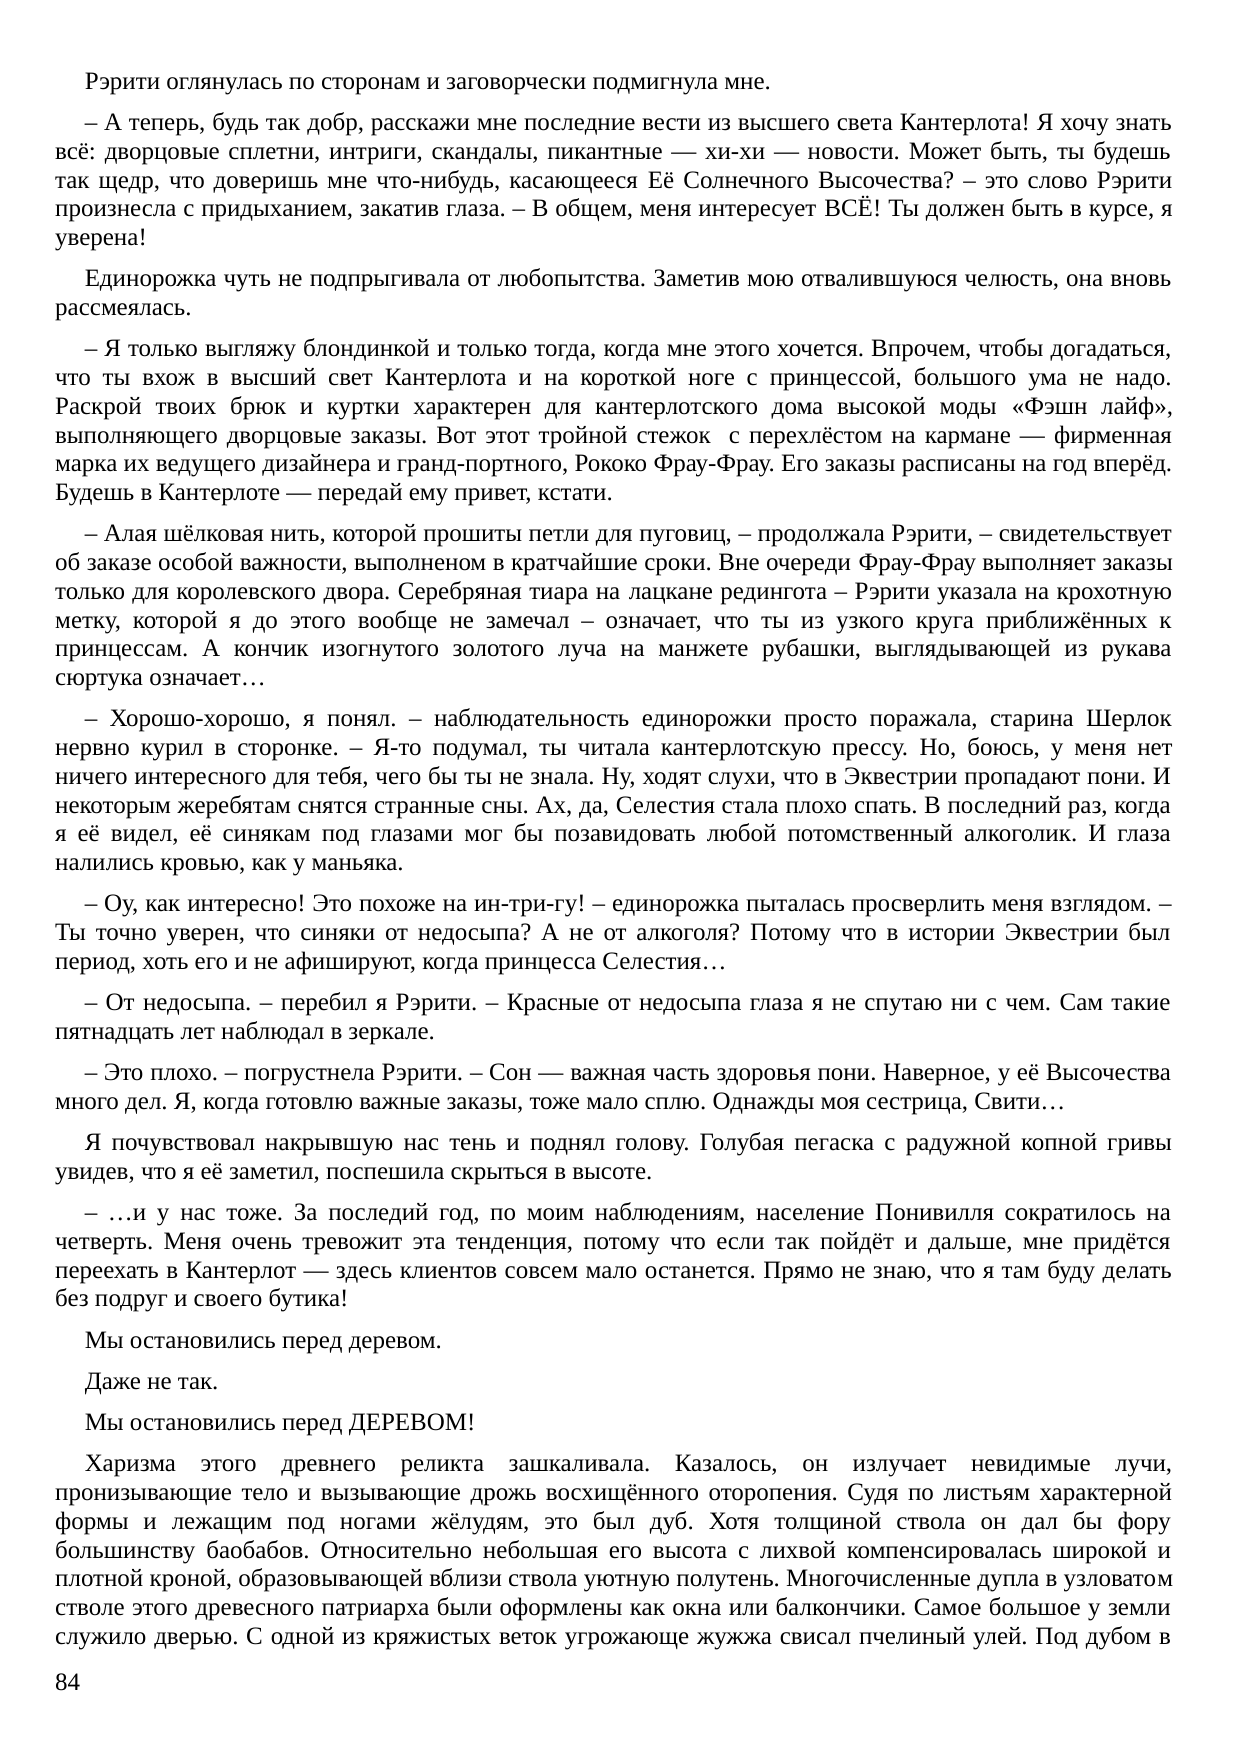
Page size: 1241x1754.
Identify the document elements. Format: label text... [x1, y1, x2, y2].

text Даже не так. [55, 1366, 1173, 1395]
text Единорожка чуть не подпрыгивала от любопытства. Заметив мою отвалившуюся челюсть, она вновь рассмеялась. [55, 263, 1173, 321]
text – Алая шёлковая нить, которой прошиты петли для пуговиц, – продолжала Рэрити, – свидетельствует об заказе особой важности, выполненом в кратчайшие сроки. Вне очереди Фрау-Фрау выполняет заказы только для королевского двора. Серебряная тиара на лацкане редингота – Рэрити указала на крохотную метку, которой я до этого вообще не замечал – означает, что ты из узкого круга приближённых к принцессам. А кончик изогнутого золотого луча на манжете рубашки, выглядывающей из рукава сюртука означает… [55, 518, 1173, 691]
text – А теперь, будь так добр, расскажи мне последние вести из высшего света Кантерлота! Я хочу знать всё: дворцовые сплетни, интриги, скандалы, пикантные — хи-хи — новости. Может быть, ты будешь так щедр, что доверишь мне что-нибудь, касающееся Её Солнечного Высочества? – это слово Рэрити произнесла с придыханием, закатив глаза. – В общем, меня интересует ВСЁ! Ты должен быть в курсе, я уверена! [55, 107, 1173, 251]
text – Я только выгляжу блондинкой и только тогда, когда мне этого хочется. Впрочем, чтобы догадаться, что ты вхож в высший свет Кантерлота и на короткой ноге с принцессой, большого ума не надо. Раскрой твоих брюк и куртки характерен для кантерлотского дома высокой моды «Фэшн лайф», выполняющего дворцовые заказы. Вот этот тройной стежок с перехлёстом на кармане — фирменная марка их ведущего дизайнера и гранд-портного, Рококо Фрау-Фрау. Его заказы расписаны на год вперёд. Будешь в Кантерлоте — передай ему привет, кстати. [55, 333, 1173, 506]
text – От недосыпа. – перебил я Рэрити. – Красные от недосыпа глаза я не спутаю ни с чем. Сам такие пятнадцать лет наблюдал в зеркале. [55, 987, 1173, 1045]
text Мы остановились перед деревом. [55, 1325, 1173, 1353]
text Харизма этого древнего реликта зашкаливала. Казалось, он излучает невидимые лучи, пронизывающие тело и вызывающие дрожь восхищённого оторопения. Судя по листьям характерной формы и лежащим под ногами жёлудям, это был дуб. Хотя толщиной ствола он дал бы фору большинству баобабов. Относительно небольшая его высота с лихвой компенсировалась широкой и плотной кроной, образовывающей вблизи ствола уютную полутень. Многочисленные дупла в узловатом стволе этого древесного патриарха были оформлены как окна или балкончики. Самое большое у земли служило дверью. С одной из кряжистых веток угрожающе жужжа свисал пчелиный улей. Под дубом в [55, 1448, 1173, 1650]
text Рэрити оглянулась по сторонам и заговорчески подмигнула мне. [55, 66, 1173, 95]
text – …и у нас тоже. За последий год, по моим наблюдениям, население Понивилля сократилось на четверть. Меня очень тревожит эта тенденция, потому что если так пойдёт и дальше, мне придётся переехать в Кантерлот — здесь клиентов совсем мало останется. Прямо не знаю, что я там буду делать без подруг и своего бутика! [55, 1197, 1173, 1312]
text – Это плохо. – погрустнела Рэрити. – Сон — важная часть здоровья пони. Наверное, у её Высочества много дел. Я, когда готовлю важные заказы, тоже мало сплю. Однажды моя сестрица, Свити… [55, 1057, 1173, 1115]
text Я почувствовал накрывшую нас тень и поднял голову. Голубая пегаска с радужной копной гривы увидев, что я её заметил, поспешила скрыться в высоте. [55, 1127, 1173, 1185]
text – Хорошо-хорошо, я понял. – наблюдательность единорожки просто поражала, старина Шерлок нервно курил в сторонке. – Я-то подумал, ты читала кантерлотскую прессу. Но, боюсь, у меня нет ничего интересного для тебя, чего бы ты не знала. Ну, ходят слухи, что в Эквестрии пропадают пони. И некоторым жеребятам снятся странные сны. Ах, да, Селестия стала плохо спать. В последний раз, когда я её видел, её синякам под глазами мог бы позавидовать любой потомственный алкоголик. И глаза налились кровью, как у маньяка. [55, 703, 1173, 876]
text – Оу, как интересно! Это похоже на ин-три-гу! – единорожка пыталась просверлить меня взглядом. – Ты точно уверен, что синяки от недосыпа? А не от алкоголя? Потому что в истории Эквестрии был период, хоть его и не афишируют, когда принцесса Селестия… [55, 888, 1173, 975]
text Мы остановились перед ДЕРЕВОМ! [55, 1407, 1173, 1436]
